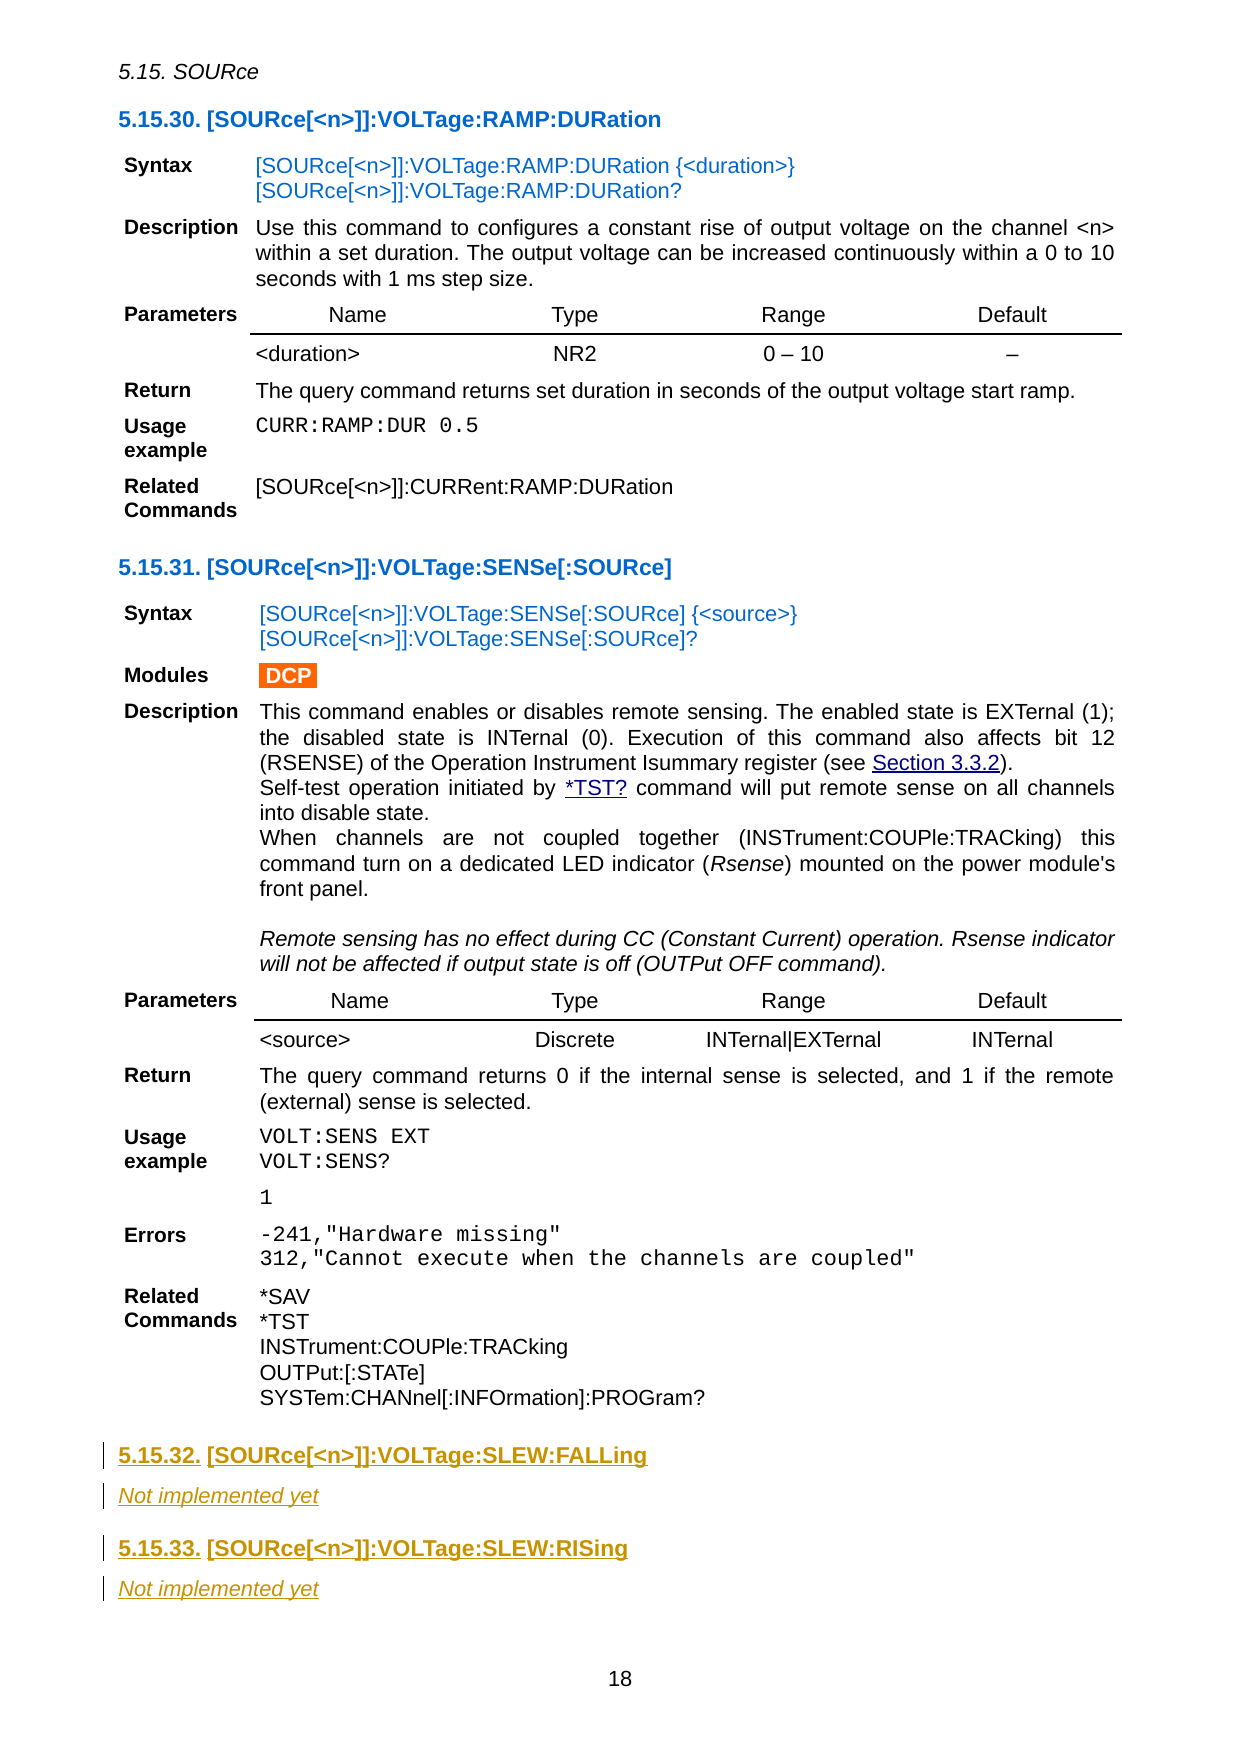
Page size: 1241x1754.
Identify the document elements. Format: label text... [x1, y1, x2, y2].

table_cell Discrete [465, 1021, 684, 1058]
subtitle [SOURce[<n>]]:VOLTage:SLEW:FALLing [118, 1442, 1122, 1468]
table_cell INTernal|EXTernal [684, 1021, 903, 1058]
table_cell [SOURce[<n>]]:CURRent:RAMP:DURation [250, 468, 1122, 527]
table_cell Type [465, 982, 684, 1019]
table_cell <source> [254, 1021, 465, 1058]
table_cell VOLT:SENS EXT VOLT:SENS? 1 [254, 1120, 1122, 1217]
table_cell NR2 [465, 335, 684, 372]
table_cell 0 – 10 [684, 335, 903, 372]
table_cell Description [118, 209, 250, 296]
table_cell This command enables or disables remote sensing. The enabled state is EXTernal (1); the disabled state is INTernal (0). Execution of this command also affects bit 12 (RSENSE) of the Operation Instrument Isummary register (see Section 3.3.2). Self-test operation initiated by *TST? command will put remote sense on all channels into disable state. When channels are not coupled together (INSTrument:COUPle:TRACking) this command turn on a dedicated LED indicator (Rsense) mounted on the power module's front panel. Remote sensing has no effect during CC (Constant Current) operation. Rsense indicator will not be affected if output state is off (OUTPut OFF command). [254, 694, 1122, 982]
table_cell Usage example [118, 1120, 253, 1217]
text Not implemented yet [118, 1576, 1122, 1601]
table_cell Description [118, 694, 253, 982]
table_cell Return [118, 1058, 253, 1119]
table_header [SOURce[<n>]]:VOLTage:RAMP:DURation {<duration>} [SOURce[<n>]]:VOLTage:RAMP:DURation? [250, 148, 1122, 209]
table_cell Related Commands [118, 468, 250, 527]
table_header Syntax [118, 148, 250, 209]
table_cell Default [903, 296, 1122, 333]
table_cell The query command returns set duration in seconds of the output voltage start ramp. [250, 372, 1122, 408]
text Not implemented yet [118, 1483, 1122, 1508]
table_cell Range [684, 982, 903, 1019]
table_cell -241,"Hardware missing" 312,"Cannot execute when the channels are coupled" [254, 1217, 1122, 1278]
subtitle [SOURce[<n>]]:VOLTage:SLEW:RISing [118, 1535, 1122, 1561]
subtitle [SOURce[<n>]]:VOLTage:RAMP:DURation [118, 106, 1122, 133]
table_cell Type [465, 296, 684, 333]
subtitle [SOURce[<n>]]:VOLTage:SENSe[:SOURce] [118, 554, 1122, 580]
table_cell *SAV *TST INSTrument:COUPle:TRACking OUTPut:[:STATe] SYSTem:CHANnel[:INFOrmation]:PROGram? [254, 1278, 1122, 1416]
table_cell Name [254, 982, 465, 1019]
table_header Syntax [118, 595, 253, 657]
table_cell Name [250, 296, 465, 333]
table_cell Return [118, 372, 250, 408]
table_cell Parameters [118, 296, 250, 372]
table_cell Usage example [118, 409, 250, 468]
table_cell INTernal [903, 1021, 1122, 1058]
table_cell Range [684, 296, 903, 333]
table_cell Errors [118, 1217, 253, 1278]
table_cell Default [903, 982, 1122, 1019]
table_cell – [903, 335, 1122, 372]
table_cell DCP [254, 657, 1122, 693]
table_cell Modules [118, 657, 253, 693]
table_cell Use this command to configures a constant rise of output voltage on the channel <n> within a set duration. The output voltage can be increased continuously within a 0 to 10 seconds with 1 ms step size. [250, 209, 1122, 296]
table_cell Parameters [118, 982, 253, 1058]
table_cell CURR:RAMP:DUR 0.5 [250, 409, 1122, 468]
table_header [SOURce[<n>]]:VOLTage:SENSe[:SOURce] {<source>} [SOURce[<n>]]:VOLTage:SENSe[:SOURce]? [254, 595, 1122, 657]
table_cell Related Commands [118, 1278, 253, 1416]
table_cell <duration> [250, 335, 465, 372]
table_cell The query command returns 0 if the internal sense is selected, and 1 if the remote (external) sense is selected. [254, 1058, 1122, 1119]
